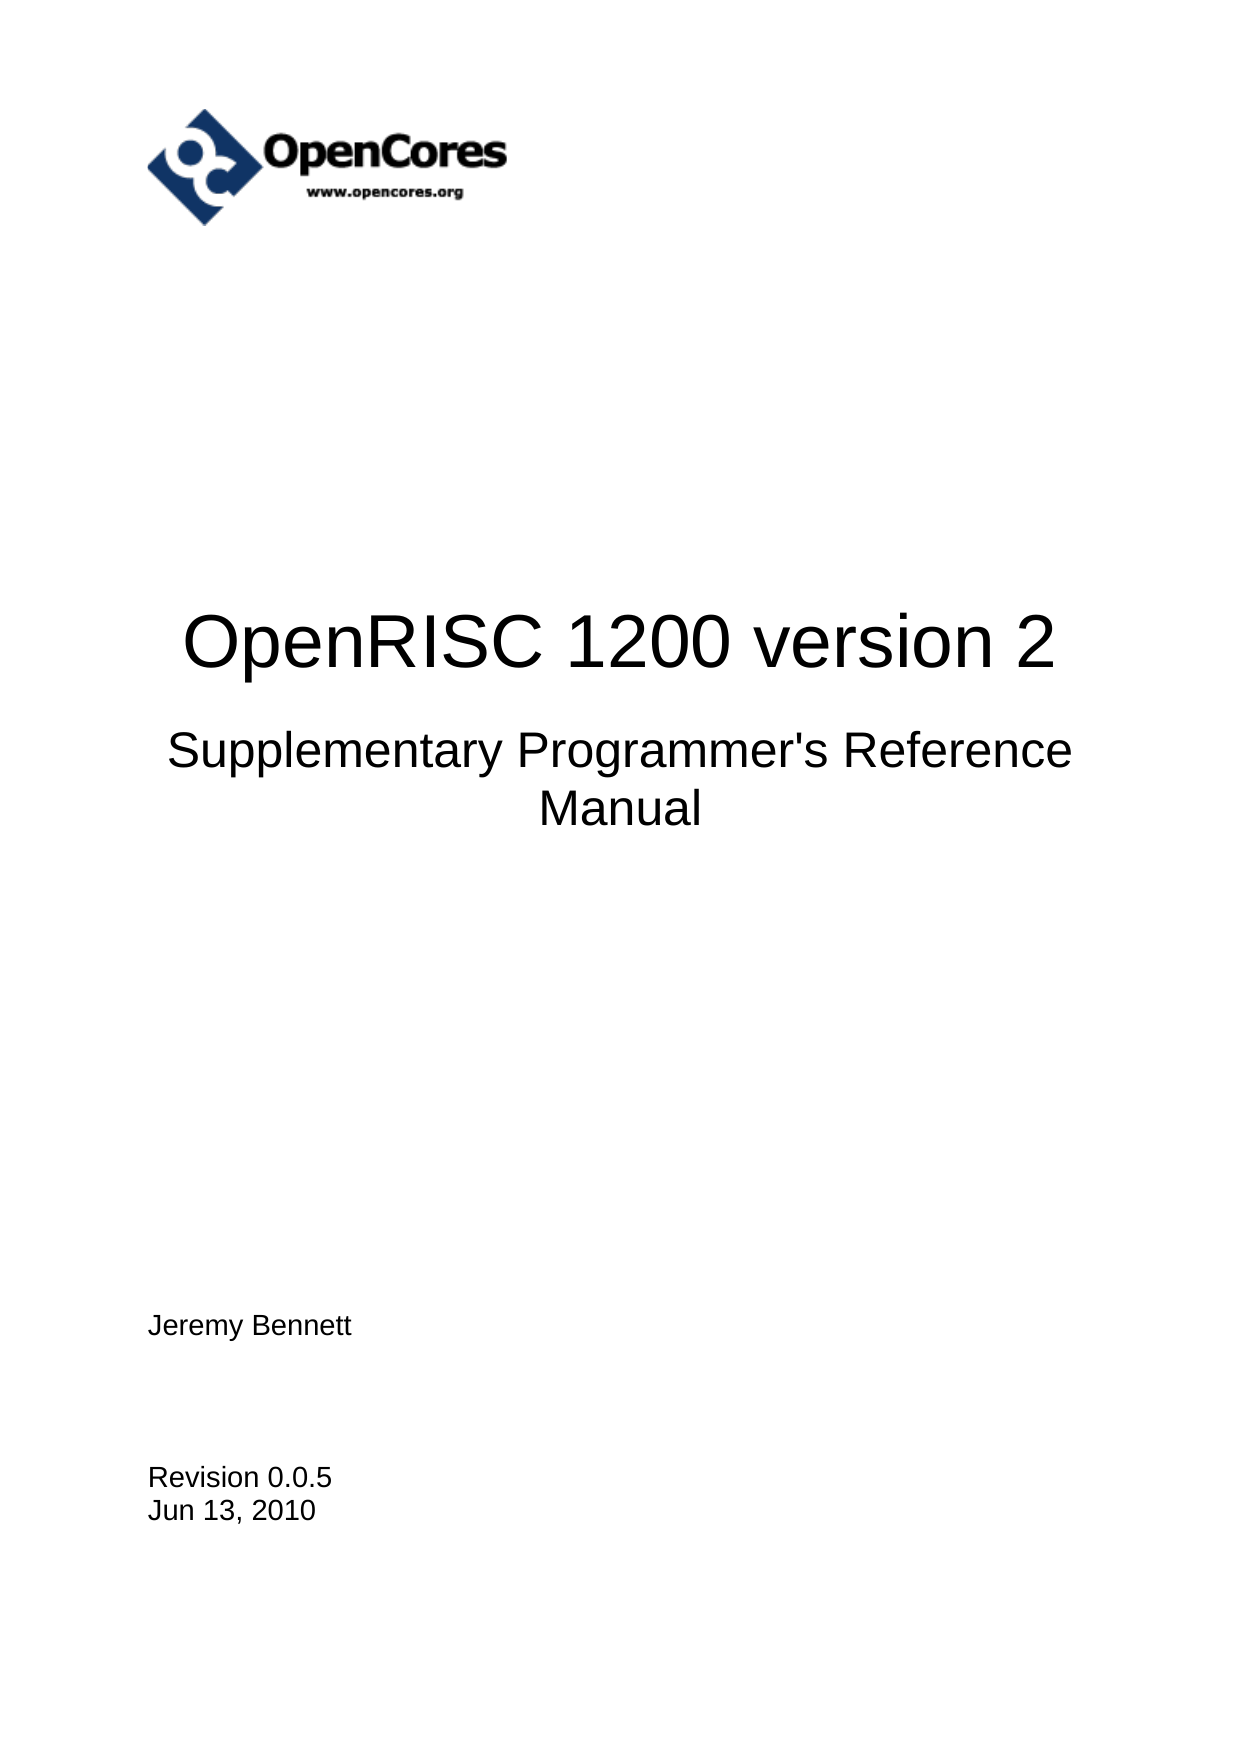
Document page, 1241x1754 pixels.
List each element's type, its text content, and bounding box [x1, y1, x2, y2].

text Revision 0.0.5 [148, 1460, 1093, 1493]
title OpenRISC 1200 version 2 [148, 597, 1093, 683]
picture [147, 109, 507, 226]
subtitle Supplementary Programmer's Reference Manual [148, 721, 1093, 836]
title 13 Jun 2010 [148, 1493, 1093, 1527]
text Jeremy Bennett [148, 1308, 1093, 1342]
